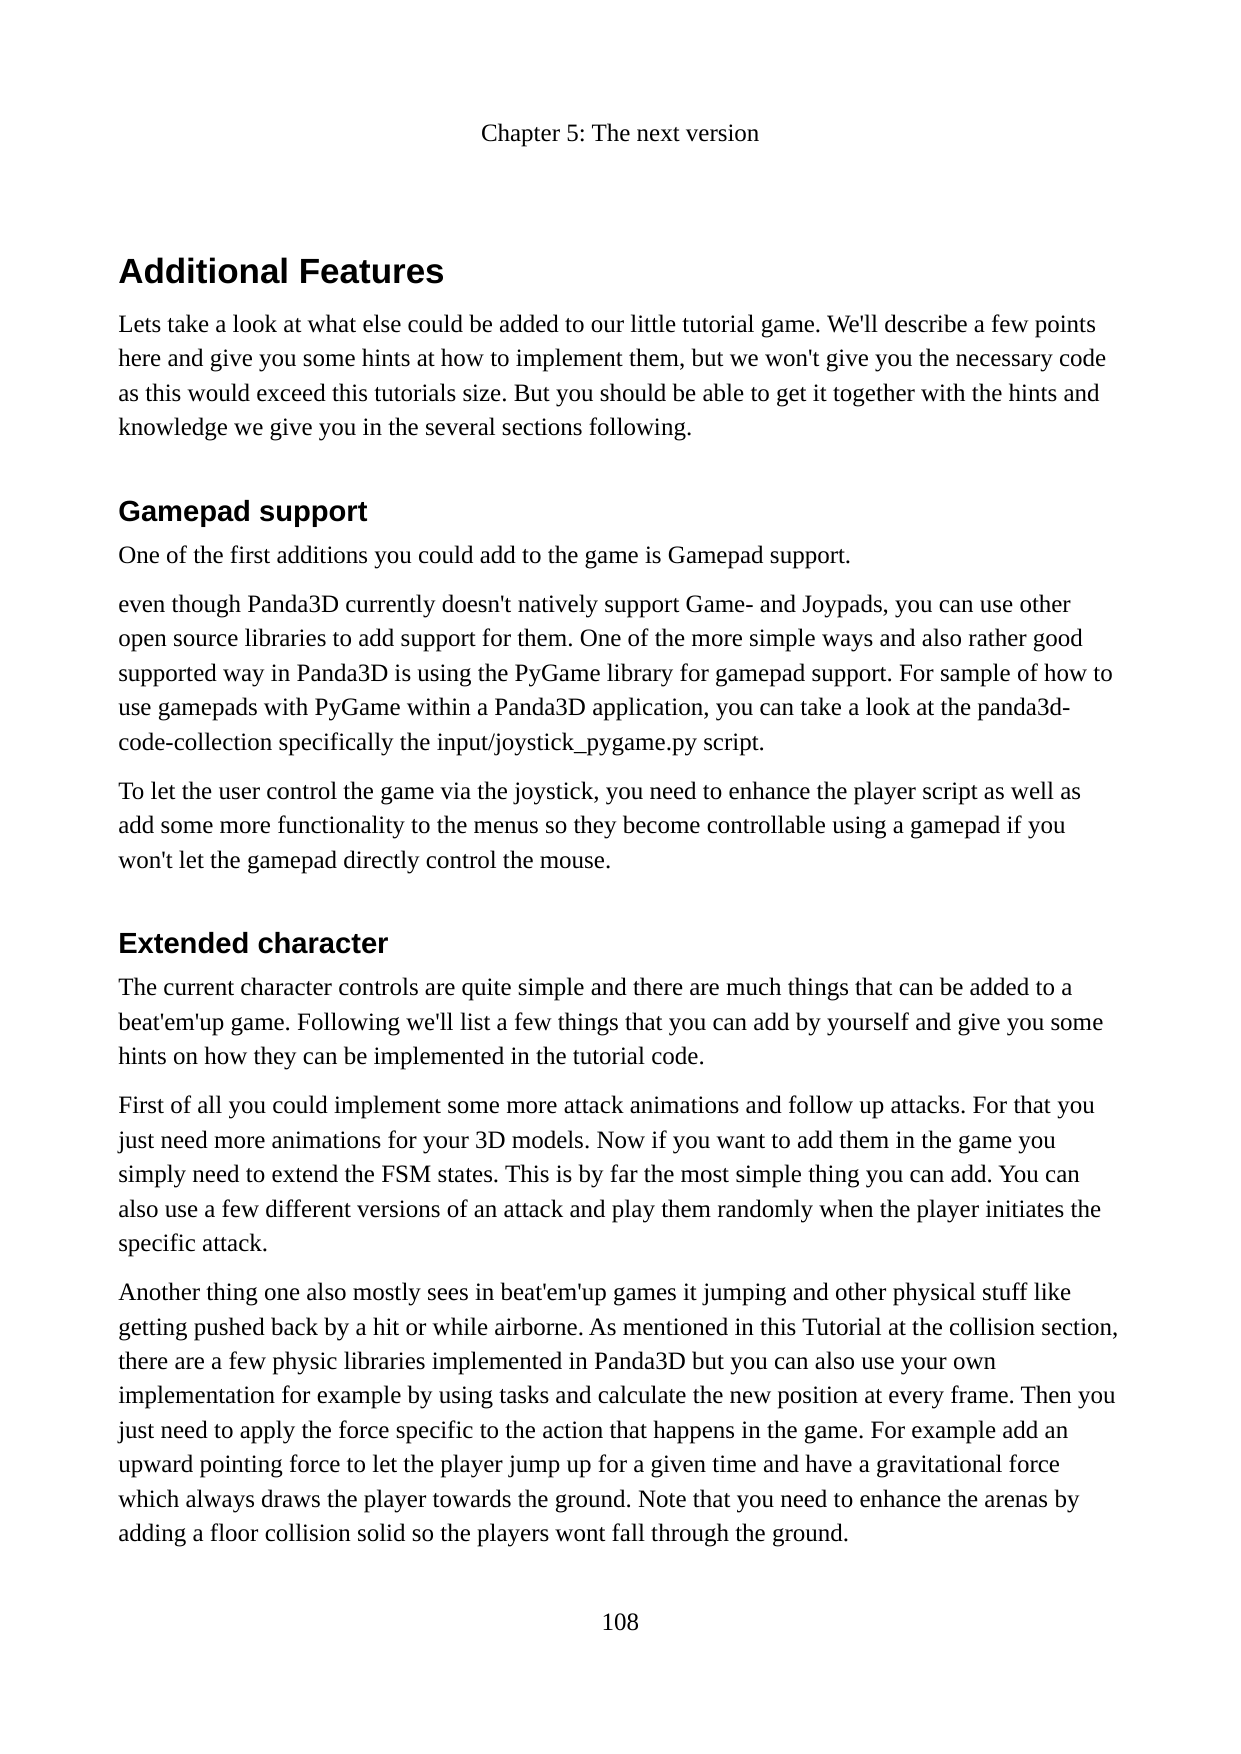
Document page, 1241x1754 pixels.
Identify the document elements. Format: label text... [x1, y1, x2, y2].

text even though Panda3D currently doesn't natively support Game- and Joypads, you can use other open source libraries to add support for them. One of the more simple ways and also rather good supported way in Panda3D is using the PyGame library for gamepad support. For sample of how to use gamepads with PyGame within a Panda3D application, you can take a look at the panda3d-code-collection specifically the input/joystick_pygame.py script. [118, 589, 1122, 755]
text Lets take a look at what else could be added to our little tutorial game. We'll describe a few points here and give you some hints at how to implement them, but we won't give you the necessary code as this would exceed this tutorials size. But you should be able to get it together with the hints and knowledge we give you in the several sections following. [118, 309, 1122, 441]
subtitle Gamepad support [118, 494, 1122, 527]
text Another thing one also mostly sees in beat'em'up games it jumping and other physical stuff like getting pushed back by a hit or while airborne. As mentioned in this Tutorial at the collision section, there are a few physic libraries implemented in Panda3D but you can also use your own implementation for example by using tasks and calculate the new position at every frame. Then you just need to apply the force specific to the action that happens in the game. For example add an upward pointing force to let the player jump up for a given time and have a gravitational force which always draws the player towards the ground. Note that you need to enhance the arenas by adding a floor collision solid so the players wont fall through the ground. [118, 1277, 1122, 1547]
text To let the user control the game via the joystick, you need to enhance the player script as well as add some more functionality to the menus so they become controllable using a gamepad if you won't let the gamepad directly control the mouse. [118, 776, 1122, 873]
text The current character controls are quite simple and there are much things that can be added to a beat'em'up game. Following we'll list a few things that you can add by yourself and give you some hints on how they can be implemented in the tutorial code. [118, 972, 1122, 1070]
subtitle Additional Features [118, 250, 1122, 290]
text First of all you could implement some more attack animations and follow up attacks. For that you just need more animations for your 3D models. Now if you want to add them in the game you simply need to extend the FSM states. This is by far the most simple thing you can add. You can also use a few different versions of an attack and play them randomly when the player initiates the specific attack. [118, 1090, 1122, 1257]
text One of the first additions you could add to the game is Gamepad support. [118, 540, 1122, 568]
subtitle Extended character [118, 926, 1122, 960]
